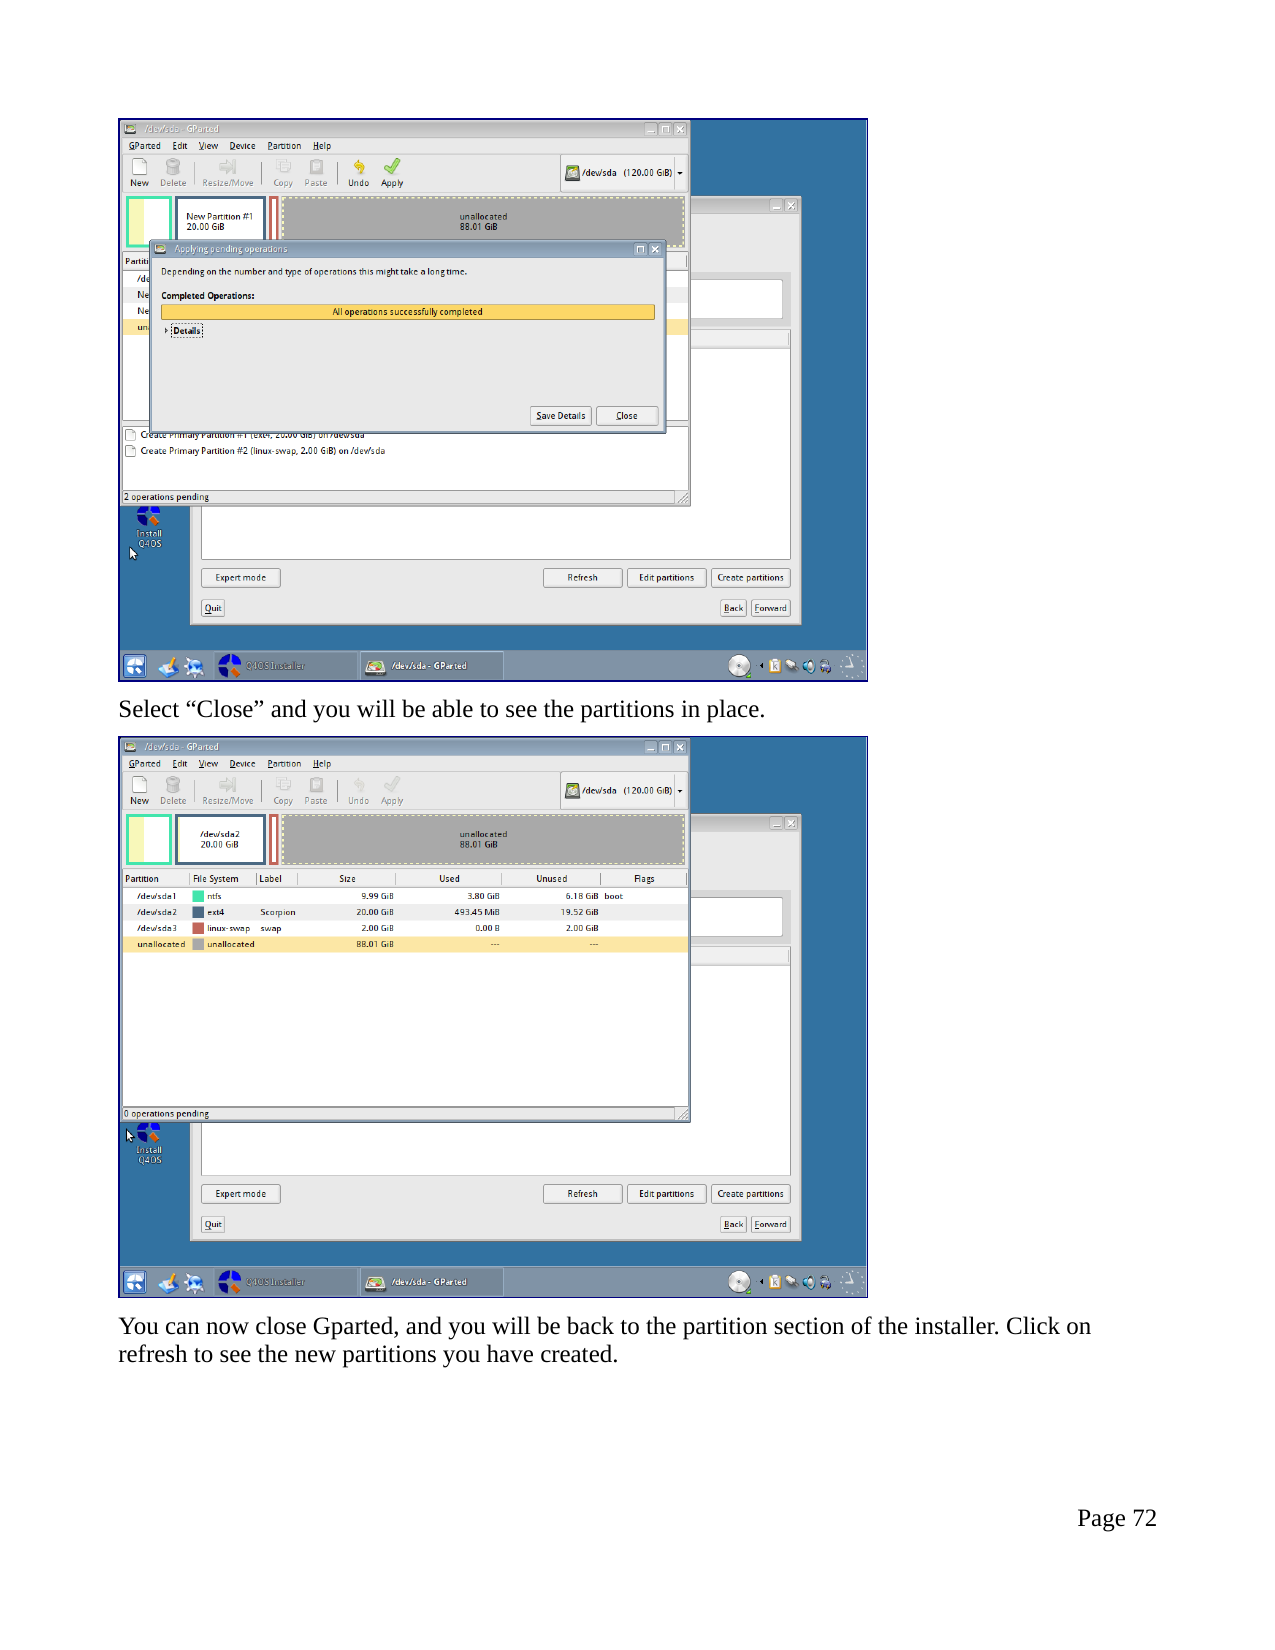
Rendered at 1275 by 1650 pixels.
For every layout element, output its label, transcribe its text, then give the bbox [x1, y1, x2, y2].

picture [120, 737, 867, 1297]
picture [120, 120, 867, 680]
text Select “Close” and you will be able to see the partitions in place. [118, 694, 1157, 723]
text You can now close Gparted, and you will be back to the partition section of the installer. Click on refresh to see the new partitions you have created. [118, 1311, 1157, 1368]
